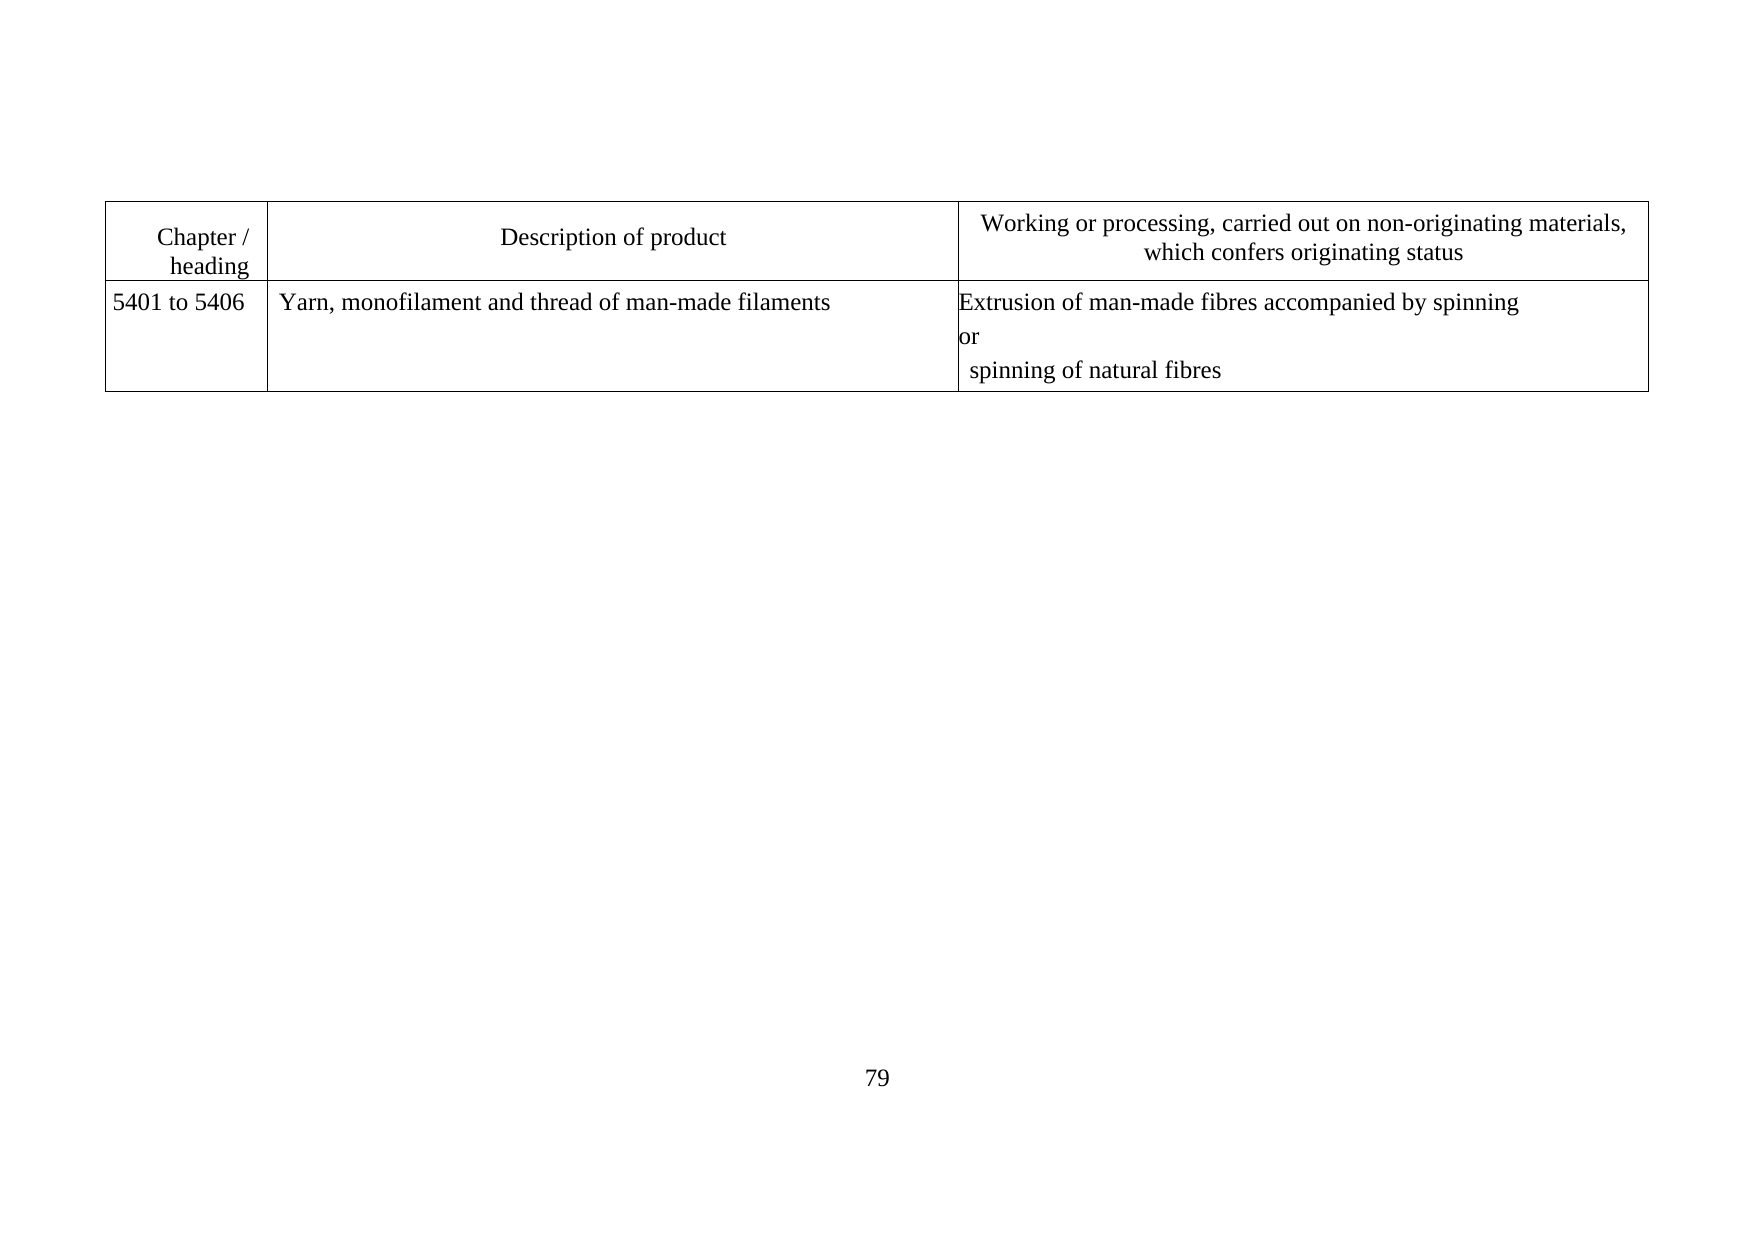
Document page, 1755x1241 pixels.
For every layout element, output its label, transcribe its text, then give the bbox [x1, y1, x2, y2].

table_header Working or processing, carried out on non-originating materials, which confers originating status [959, 202, 1648, 280]
table_cell 5401 to 5406 [106, 281, 267, 391]
table_header Chapter / heading [106, 202, 267, 280]
table_cell Yarn, monofilament and thread of man-made filaments [268, 281, 958, 391]
table_cell Extrusion of man-made fibres accompanied by spinning or spinning of natural fibres [959, 281, 1648, 391]
table_header Description of product [268, 202, 958, 280]
